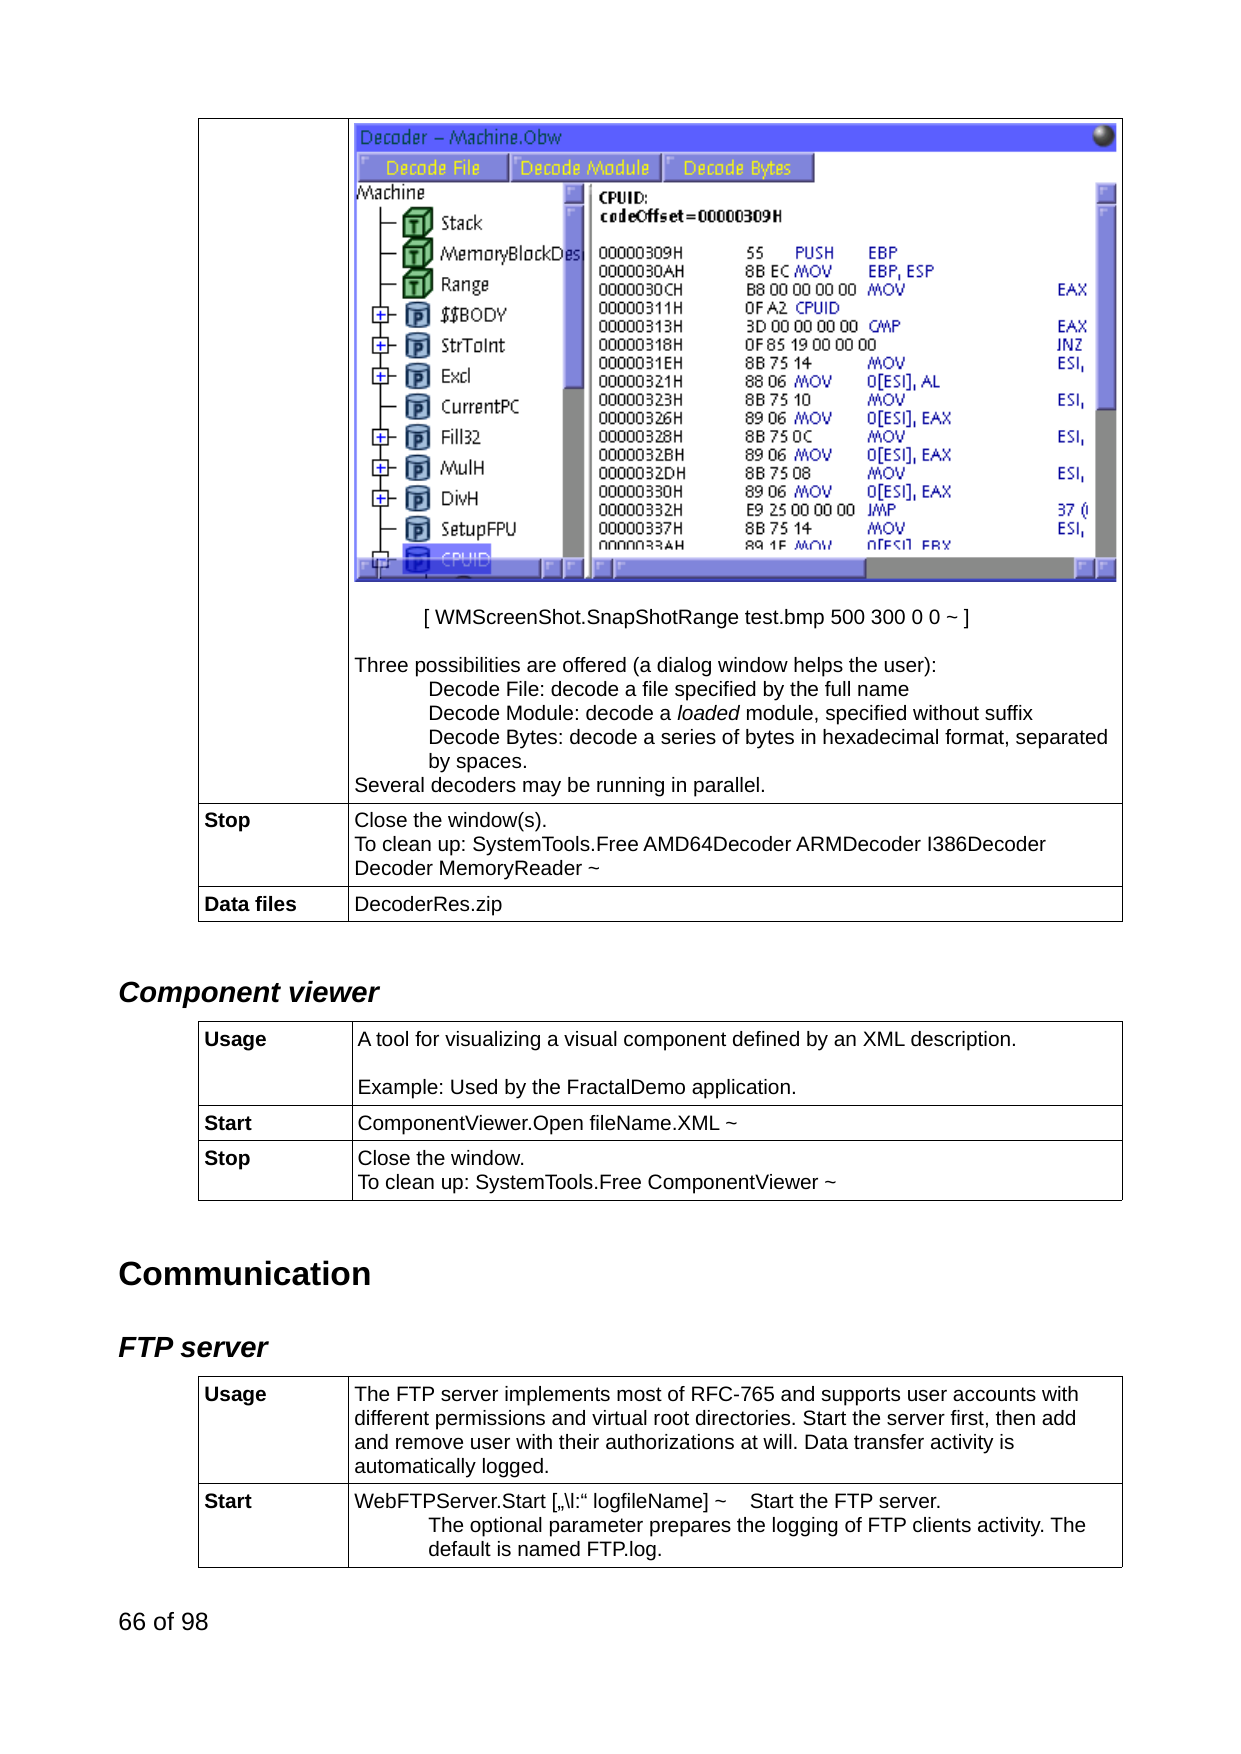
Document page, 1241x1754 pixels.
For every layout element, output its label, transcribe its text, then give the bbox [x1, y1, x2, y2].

table_header Usage [199, 1377, 348, 1483]
table_cell Start [199, 1106, 352, 1140]
table_cell ComponentViewer.Open fileName.XML ~ [353, 1106, 1122, 1140]
table_cell Data files [199, 887, 348, 921]
picture [354, 123, 1117, 582]
table_cell [ WMScreenShot.SnapShotRange test.bmp 500 300 0 0 ~ ] Three possibilities are offered (a dialog window helps the user): Decode File: decode a file specified by the full name Decode Module: decode a loaded module, specified without suffix Decode Bytes: decode a series of bytes in hexadecimal format, separated by spaces. Several decoders may be running in parallel. [349, 119, 1122, 802]
table_cell DecoderRes.zip [349, 887, 1122, 921]
table_cell Stop [199, 1141, 352, 1200]
table_cell [199, 119, 348, 802]
table_cell Close the window(s). To clean up: SystemTools.Free AMD64Decoder ARMDecoder I386Decoder Decoder MemoryReader ~ [349, 804, 1122, 886]
subtitle Component viewer [118, 975, 1122, 1009]
subtitle FTP server [118, 1330, 1122, 1363]
table_cell WebFTPServer.Start [„\l:“ logfileName] ~ Start the FTP server. The optional parameter prepares the logging of FTP clients activity. The default is named FTP.log. [349, 1484, 1122, 1567]
table_header A tool for visualizing a visual component defined by an XML description. Example: Used by the FractalDemo application. [353, 1022, 1122, 1105]
table_cell Start [199, 1484, 348, 1567]
subtitle Communication [118, 1254, 1122, 1292]
table_cell Close the window. To clean up: SystemTools.Free ComponentViewer ~ [353, 1141, 1122, 1200]
table_header The FTP server implements most of RFC-765 and supports user accounts with different permissions and virtual root directories. Start the server first, then add and remove user with their authorizations at will. Data transfer activity is automatically logged. [349, 1377, 1122, 1483]
table_cell Stop [199, 804, 348, 886]
table_header Usage [199, 1022, 352, 1105]
